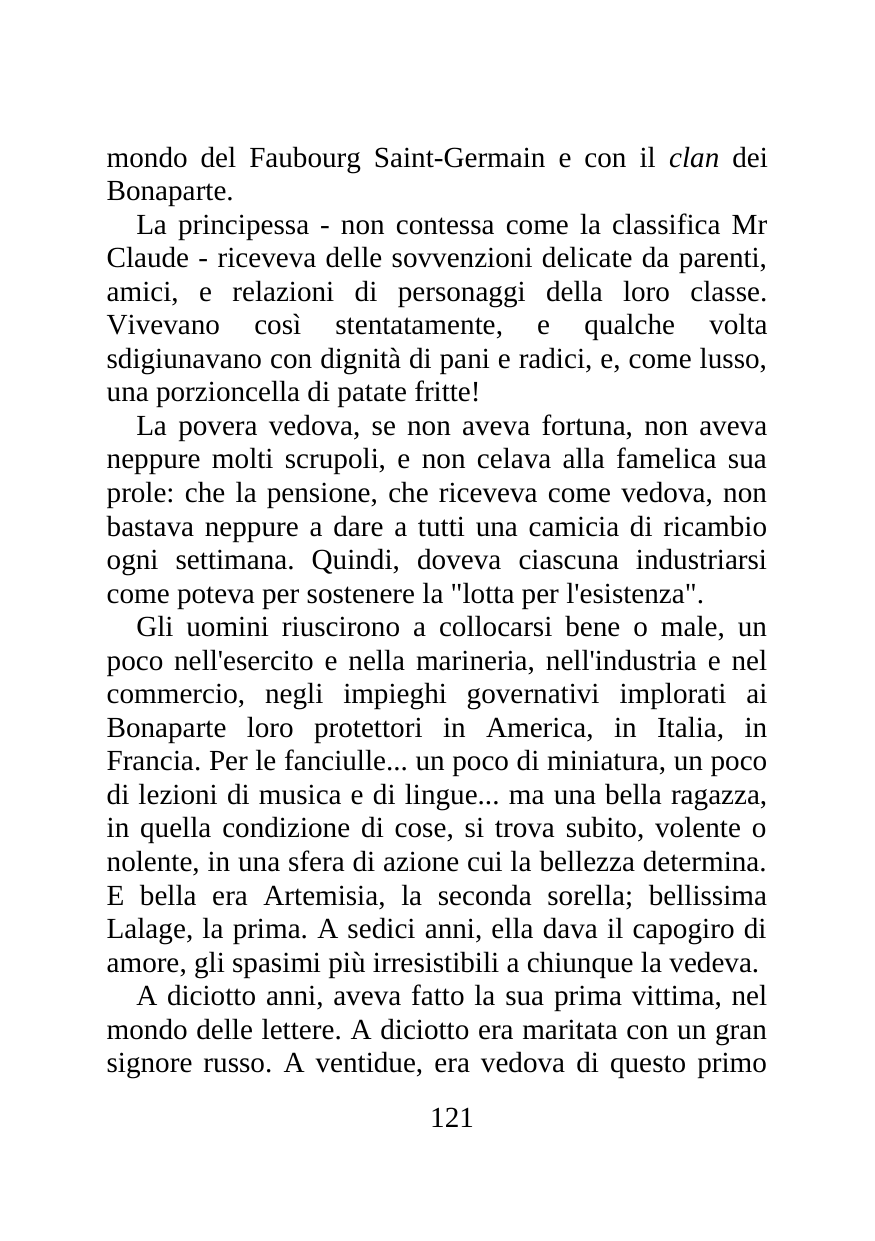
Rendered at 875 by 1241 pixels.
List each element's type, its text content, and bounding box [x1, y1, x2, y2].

text La principessa - non contessa come la classifica Mr Claude - riceveva delle sovvenzioni delicate da parenti, amici, e relazioni di personaggi della loro classe. Vivevano così stentatamente, e qualche volta sdigiunavano con dignità di pani e radici, e, come lusso, una porzioncella di patate fritte! [106, 207, 768, 408]
text A diciotto anni, aveva fatto la sua prima vittima, nel mondo delle lettere. A diciotto era maritata con un gran signore russo. A ventidue, era vedova di questo primo [106, 978, 768, 1079]
text mondo del Faubourg Saint-Germain e con il clan dei Bonaparte. [106, 140, 768, 207]
text Gli uomini riuscirono a collocarsi bene o male, un poco nell'esercito e nella marineria, nell'industria e nel commercio, negli impieghi governativi implorati ai Bonaparte loro protettori in America, in Italia, in Francia. Per le fanciulle... un poco di miniatura, un poco di lezioni di musica e di lingue... ma una bella ragazza, in quella condizione di cose, si trova subito, volente o nolente, in una sfera di azione cui la bellezza determina. E bella era Artemisia, la seconda sorella; bellissima Lalage, la prima. A sedici anni, ella dava il capogiro di amore, gli spasimi più irresistibili a chiunque la vedeva. [106, 609, 768, 978]
text La povera vedova, se non aveva fortuna, non aveva neppure molti scrupoli, e non celava alla famelica sua prole: che la pensione, che riceveva come vedova, non bastava neppure a dare a tutti una camicia di ricambio ogni settimana. Quindi, doveva ciascuna industriarsi come poteva per sostenere la "lotta per l'esistenza". [106, 408, 768, 609]
